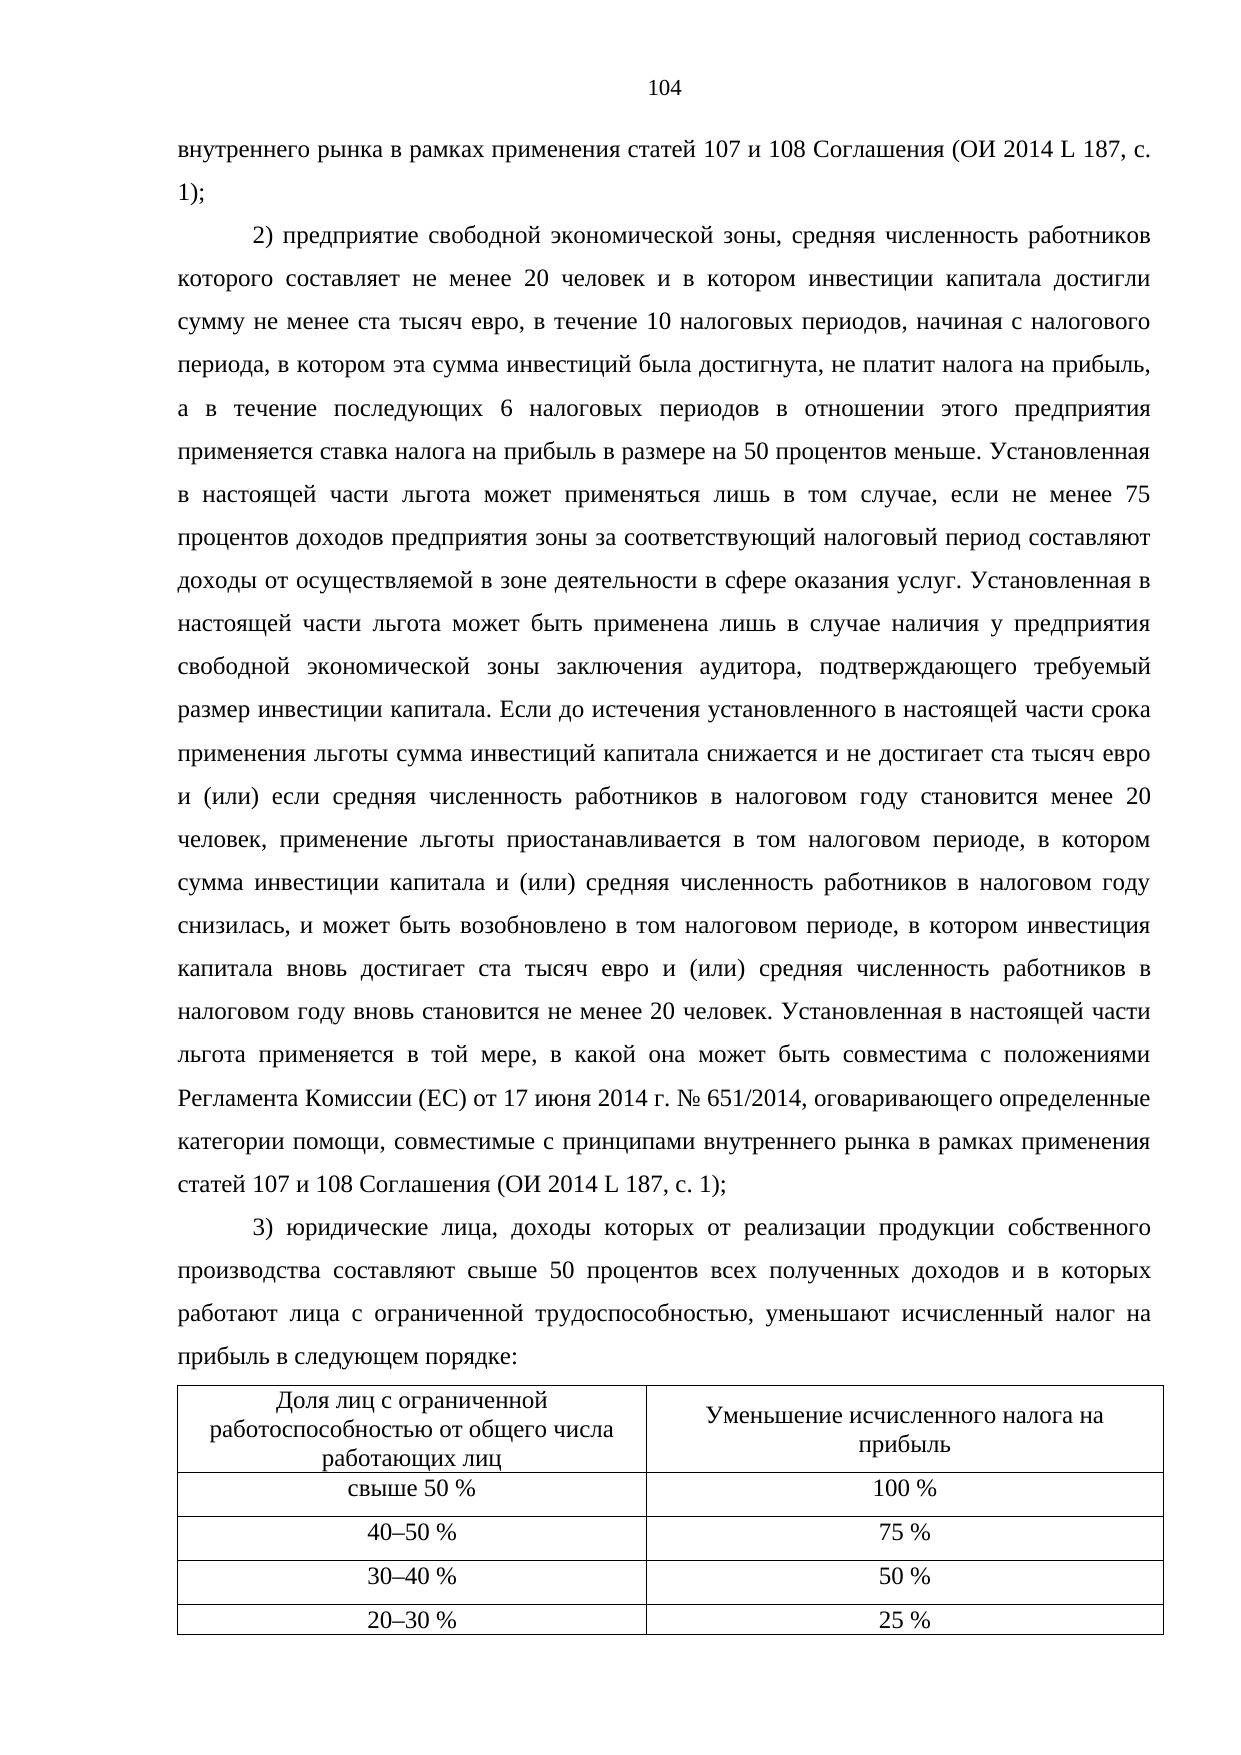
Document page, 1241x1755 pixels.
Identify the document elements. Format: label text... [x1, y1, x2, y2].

table_cell 40–50 % [178, 1517, 646, 1560]
text 3) юридические лица, доходы которых от реализации продукции собственного производства составляют свыше 50 процентов всех полученных доходов и в которых работают лица с ограниченной трудоспособностью, уменьшают исчисленный налог на прибыль в следующем порядке: [177, 1212, 1152, 1370]
table_header Уменьшение исчисленного налога на прибыль [647, 1386, 1163, 1472]
table_header Доля лиц с ограниченной работоспособностью от общего числа работающих лиц [178, 1386, 646, 1472]
table_cell 100 % [647, 1473, 1163, 1516]
table_cell 50 % [647, 1561, 1163, 1604]
table_cell свыше 50 % [178, 1473, 646, 1516]
text внутреннего рынка в рамках применения статей 107 и 108 Соглашения (ОИ 2014 L 187, с. 1); [177, 134, 1152, 206]
table_cell 30–40 % [178, 1561, 646, 1604]
table_cell 20–30 % [178, 1605, 646, 1634]
table_cell 25 % [647, 1605, 1163, 1634]
table_cell 75 % [647, 1517, 1163, 1560]
text 2) предприятие свободной экономической зоны, средняя численность работников которого составляет не менее 20 человек и в котором инвестиции капитала достигли сумму не менее ста тысяч евро, в течение 10 налоговых периодов, начиная с налогового периода, в котором эта сумма инвестиций была достигнута, не платит налога на прибыль, а в течение последующих 6 налоговых периодов в отношении этого предприятия применяется ставка налога на прибыль в размере на 50 процентов меньше. Установленная в настоящей части льгота может применяться лишь в том случае, если не менее 75 процентов доходов предприятия зоны за соответствующий налоговый период составляют доходы от осуществляемой в зоне деятельности в сфере оказания услуг. Установленная в настоящей части льгота может быть применена лишь в случае наличия у предприятия свободной экономической зоны заключения аудитора, подтверждающего требуемый размер инвестиции капитала. Если до истечения установленного в настоящей части срока применения льготы сумма инвестиций капитала снижается и не достигает ста тысяч евро и (или) если средняя численность работников в налоговом году становится менее 20 человек, применение льготы приостанавливается в том налоговом периоде, в котором сумма инвестиции капитала и (или) средняя численность работников в налоговом году снизилась, и может быть возобновлено в том налоговом периоде, в котором инвестиция капитала вновь достигает ста тысяч евро и (или) средняя численность работников в налоговом году вновь становится не менее 20 человек. Установленная в настоящей части льгота применяется в той мере, в какой она может быть совместима с положениями Регламента Комиссии (ЕС) от 17 июня 2014 г. № 651/2014, оговаривающего определенные категории помощи, совместимые с принципами внутреннего рынка в рамках применения статей 107 и 108 Соглашения (ОИ 2014 L 187, с. 1); [177, 220, 1152, 1198]
